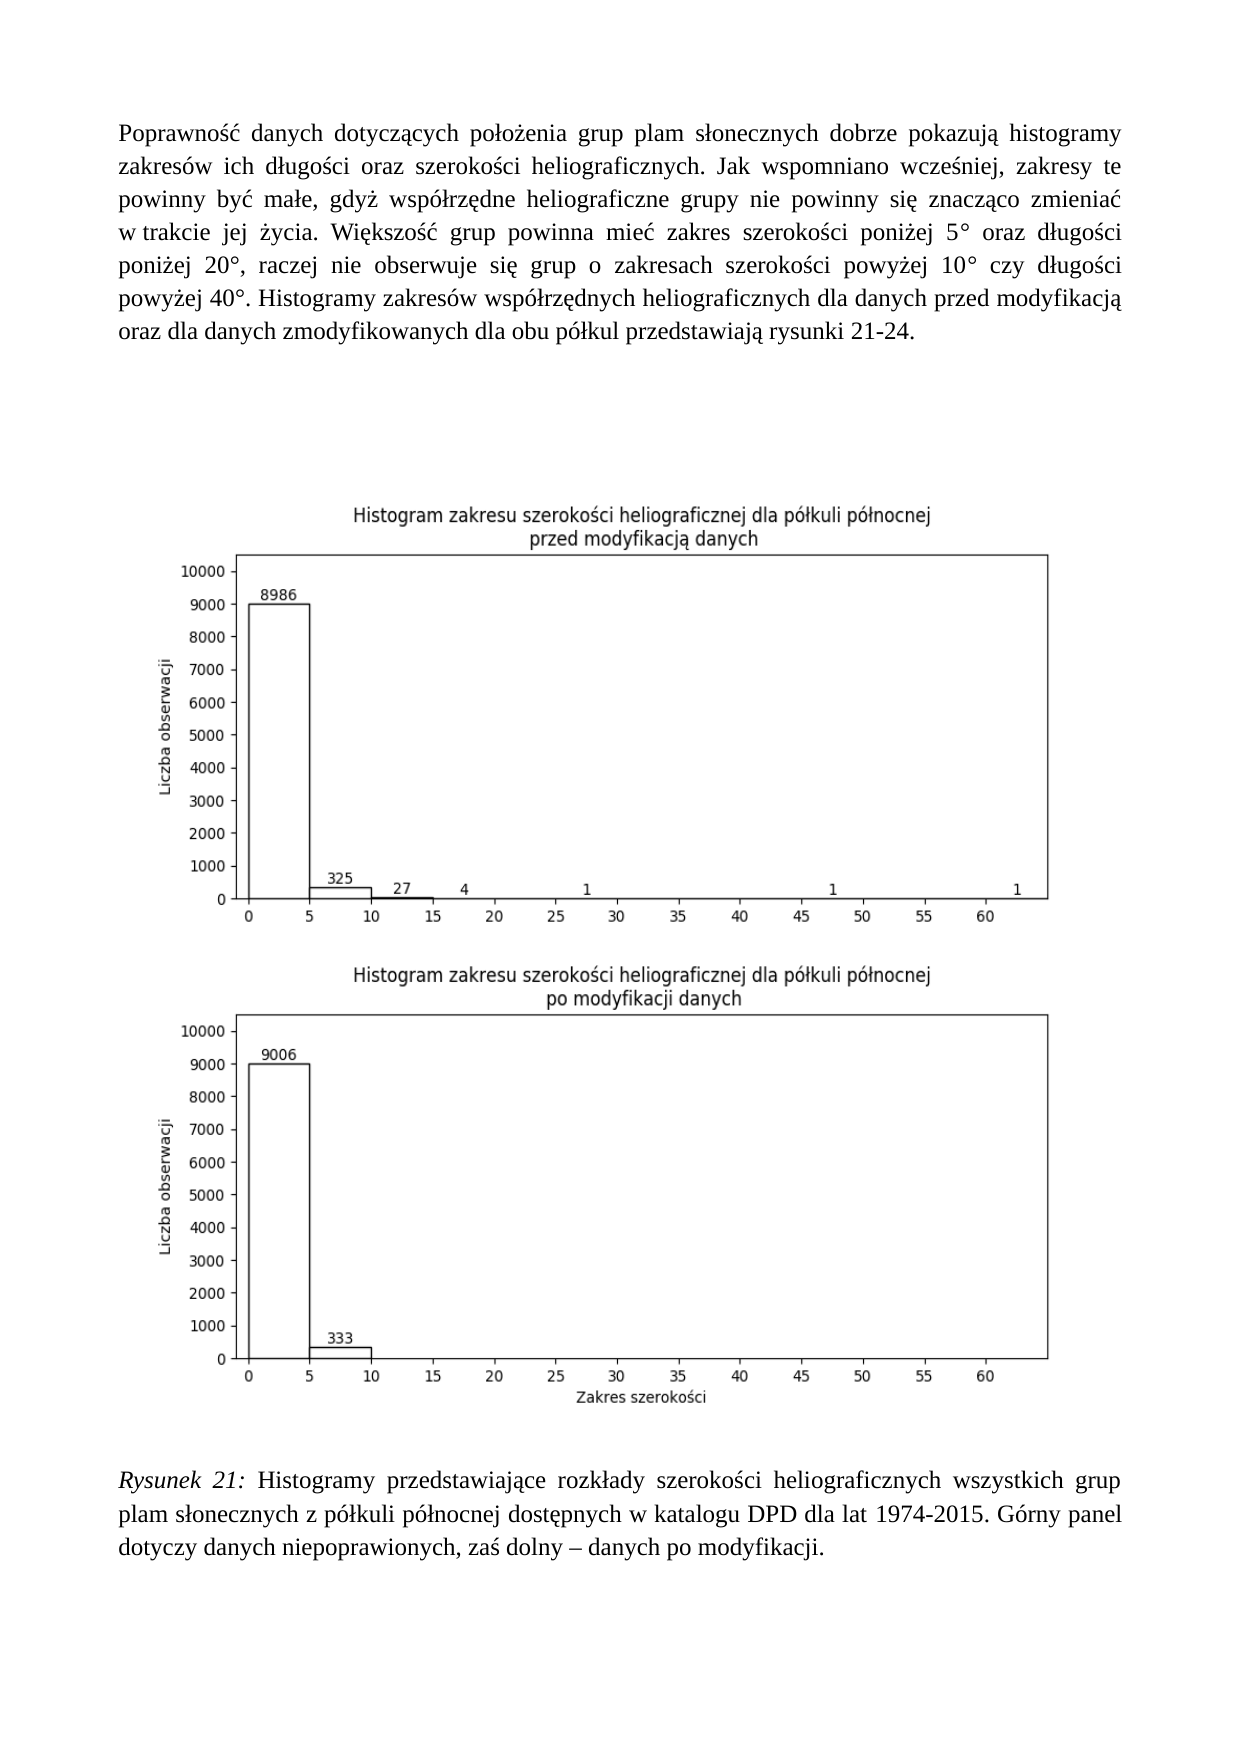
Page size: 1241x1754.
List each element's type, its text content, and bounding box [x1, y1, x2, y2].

text Poprawność danych dotyczących położenia grup plam słonecznych dobrze pokazują histogramy zakresów ich długości oraz szerokości heliograficznych. Jak wspomniano wcześniej, zakresy te powinny być małe, gdyż współrzędne heliograficzne grupy nie powinny się znacząco zmieniać w trakcie jej życia. Większość grup powinna mieć zakres szerokości poniżej 5° oraz długości poniżej 20°, raczej nie obserwuje się grup o zakresach szerokości powyżej 10° czy długości powyżej 40°. Histogramy zakresów współrzędnych heliograficznych dla danych przed modyfikacją oraz dla danych zmodyfikowanych dla obu półkul przedstawiają rysunki 21-24. [118, 118, 1122, 345]
text Rysunek 21: Histogramy przedstawiające rozkłady szerokości heliograficznych wszystkich grup plam słonecznych z półkuli północnej dostępnych w katalogu DPD dla lat 1974-2015. Górny panel dotyczy danych niepoprawionych, zaś dolny – danych po modyfikacji. [118, 463, 1122, 1560]
picture [147, 501, 1093, 1424]
